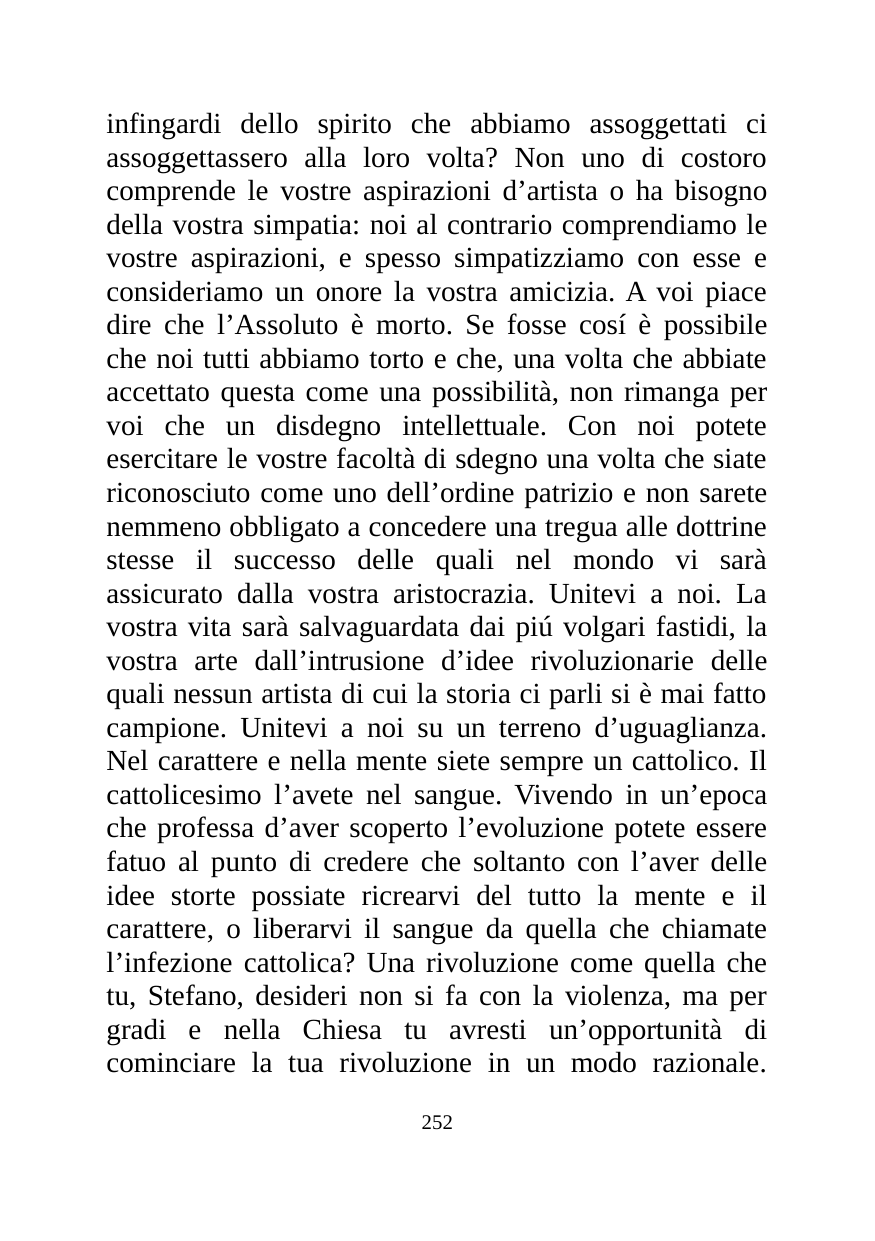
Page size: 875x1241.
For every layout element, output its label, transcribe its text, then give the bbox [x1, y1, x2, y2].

text infingardi dello spirito che abbiamo assoggettati ci assoggettassero alla loro volta? Non uno di costoro comprende le vostre aspirazioni d’artista o ha bisogno della vostra simpatia: noi al contrario comprendiamo le vostre aspirazioni, e spesso simpatizziamo con esse e consideriamo un onore la vostra amicizia. A voi piace dire che l’Assoluto è morto. Se fosse cosí è possibile che noi tutti abbiamo torto e che, una volta che abbiate accettato questa come una possibilità, non rimanga per voi che un disdegno intellettuale. Con noi potete esercitare le vostre facoltà di sdegno una volta che siate riconosciuto come uno dell’ordine patrizio e non sarete nemmeno obbligato a concedere una tregua alle dottrine stesse il successo delle quali nel mondo vi sarà assicurato dalla vostra aristocrazia. Unitevi a noi. La vostra vita sarà salvaguardata dai piú volgari fastidi, la vostra arte dall’intrusione d’idee rivoluzionarie delle quali nessun artista di cui la storia ci parli si è mai fatto campione. Unitevi a noi su un terreno d’uguaglianza. Nel carattere e nella mente siete sempre un cattolico. Il cattolicesimo l’avete nel sangue. Vivendo in un’epoca che professa d’aver scoperto l’evoluzione potete essere fatuo al punto di credere che soltanto con l’aver delle idee storte possiate ricrearvi del tutto la mente e il carattere, o liberarvi il sangue da quella che chiamate l’infezione cattolica? Una rivoluzione come quella che tu, Stefano, desideri non si fa con la violenza, ma per gradi e nella Chiesa tu avresti un’opportunità di cominciare la tua rivoluzione in un modo razionale. [106, 106, 768, 1079]
